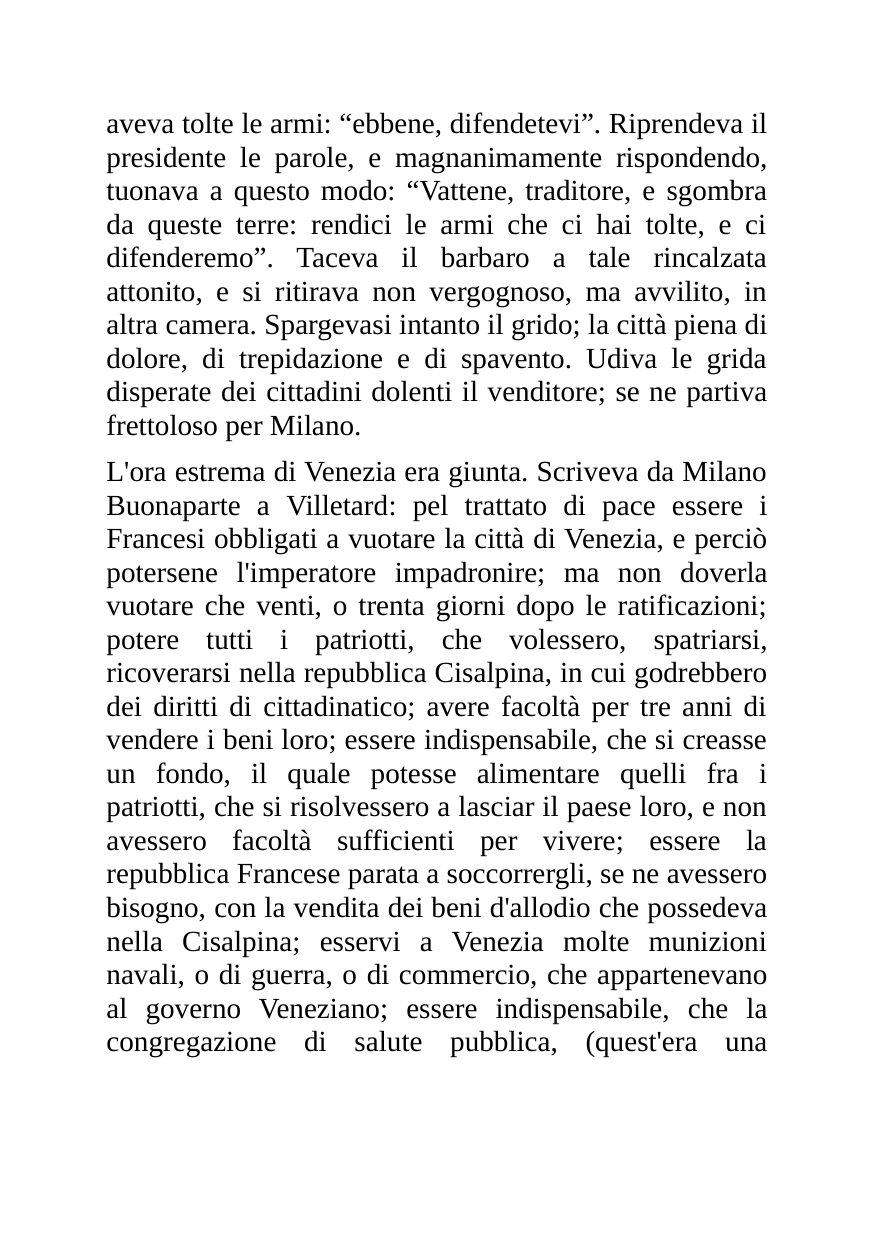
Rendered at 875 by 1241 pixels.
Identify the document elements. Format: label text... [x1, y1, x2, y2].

text L'ora estrema di Venezia era giunta. Scriveva da Milano Buonaparte a Villetard: pel trattato di pace essere i Francesi obbligati a vuotare la città di Venezia, e perciò potersene l'imperatore impadronire; ma non doverla vuotare che venti, o trenta giorni dopo le ratificazioni; potere tutti i patriotti, che volessero, spatriarsi, ricoverarsi nella repubblica Cisalpina, in cui godrebbero dei diritti di cittadinatico; avere facoltà per tre anni di vendere i beni loro; essere indispensabile, che si creasse un fondo, il quale potesse alimentare quelli fra i patriotti, che si risolvessero a lasciar il paese loro, e non avessero facoltà sufficienti per vivere; essere la repubblica Francese parata a soccorrergli, se ne avessero bisogno, con la vendita dei beni d'allodio che possedeva nella Cisalpina; esservi a Venezia molte munizioni navali, o di guerra, o di commercio, che appartenevano al governo Veneziano; essere indispensabile, che la congregazione di salute pubblica, (quest'era una [106, 454, 768, 1058]
text aveva tolte le armi: “ebbene, difendetevi”. Riprendeva il presidente le parole, e magnanimamente rispondendo, tuonava a questo modo: “Vattene, traditore, e sgombra da queste terre: rendici le armi che ci hai tolte, e ci difenderemo”. Taceva il barbaro a tale rincalzata attonito, e si ritirava non vergognoso, ma avvilito, in altra camera. Spargevasi intanto il grido; la città piena di dolore, di trepidazione e di spavento. Udiva le grida disperate dei cittadini dolenti il venditore; se ne partiva frettoloso per Milano. [106, 106, 768, 442]
